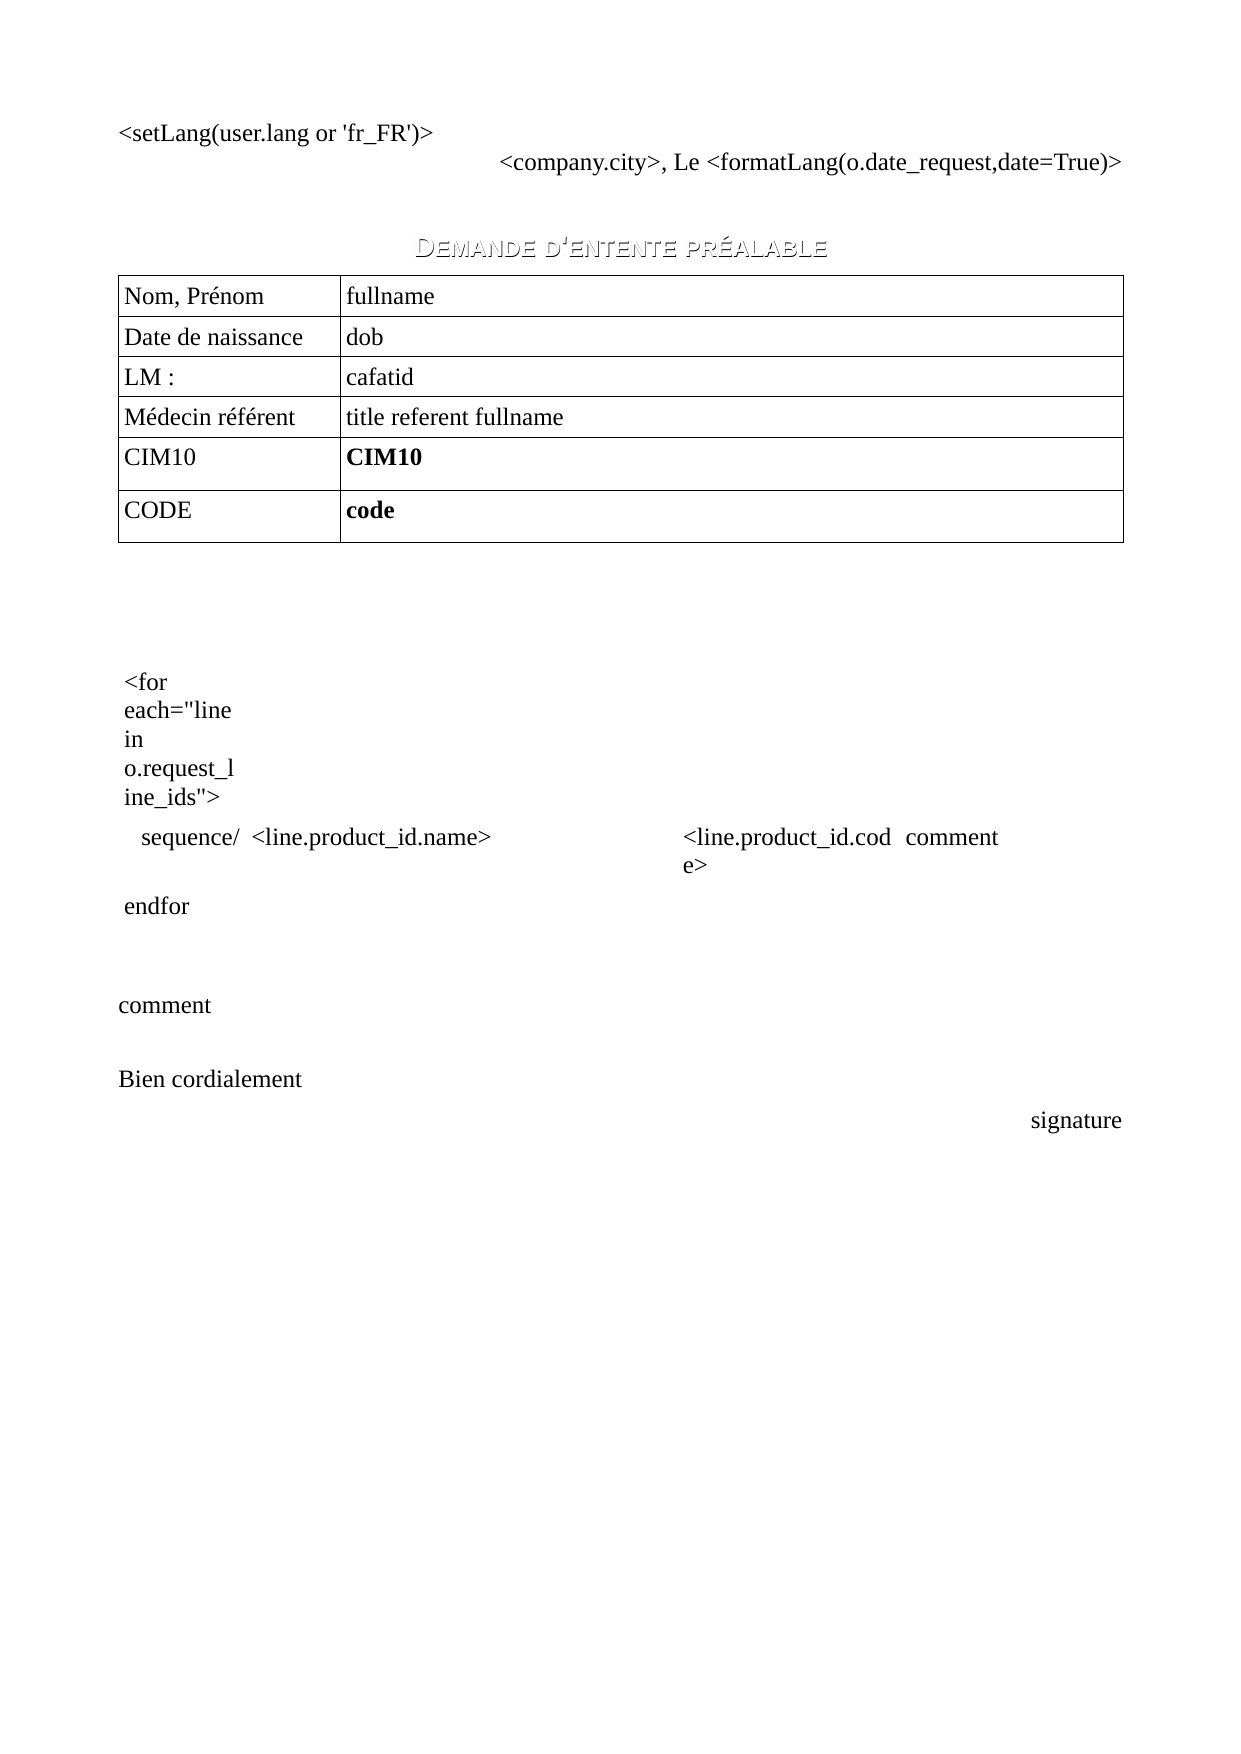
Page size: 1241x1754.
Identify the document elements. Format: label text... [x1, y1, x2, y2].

text Bien cordialement [118, 1064, 1122, 1093]
table_header [900, 661, 1123, 816]
text signature [118, 1105, 1122, 1133]
table_cell endfor [118, 885, 245, 925]
table_cell title referent fullname [341, 397, 1123, 437]
table_cell Date de naissance [119, 317, 340, 356]
table_cell comment [900, 816, 1123, 885]
table_cell CIM10 [119, 438, 340, 489]
table_cell code [341, 491, 1123, 542]
table_header <for each="line in o.request_line_ids"> [118, 661, 245, 816]
table_cell [245, 885, 677, 925]
text comment [118, 990, 1122, 1018]
subtitle Demande d'entente préalable [118, 229, 1122, 263]
table_cell CODE [119, 491, 340, 542]
table_cell LM : [119, 357, 340, 396]
table_header Nom, Prénom [119, 276, 340, 316]
text <setLang(user.lang or 'fr_FR')> [118, 118, 1122, 147]
text <company.city>, Le <formatLang(o.date_request,date=True)> [118, 147, 1122, 176]
table_cell <line.product_id.code> [677, 816, 900, 885]
table_cell CIM10 [341, 438, 1123, 489]
table_cell [677, 885, 900, 925]
table_cell Médecin référent [119, 397, 340, 437]
table_cell dob [341, 317, 1123, 356]
table_header [677, 661, 900, 816]
table_cell cafatid [341, 357, 1123, 396]
table_header [245, 661, 677, 816]
table_header fullname [341, 276, 1123, 316]
table_cell sequence/ [118, 816, 245, 885]
table_cell [900, 885, 1123, 925]
table_cell <line.product_id.name> [245, 816, 677, 885]
